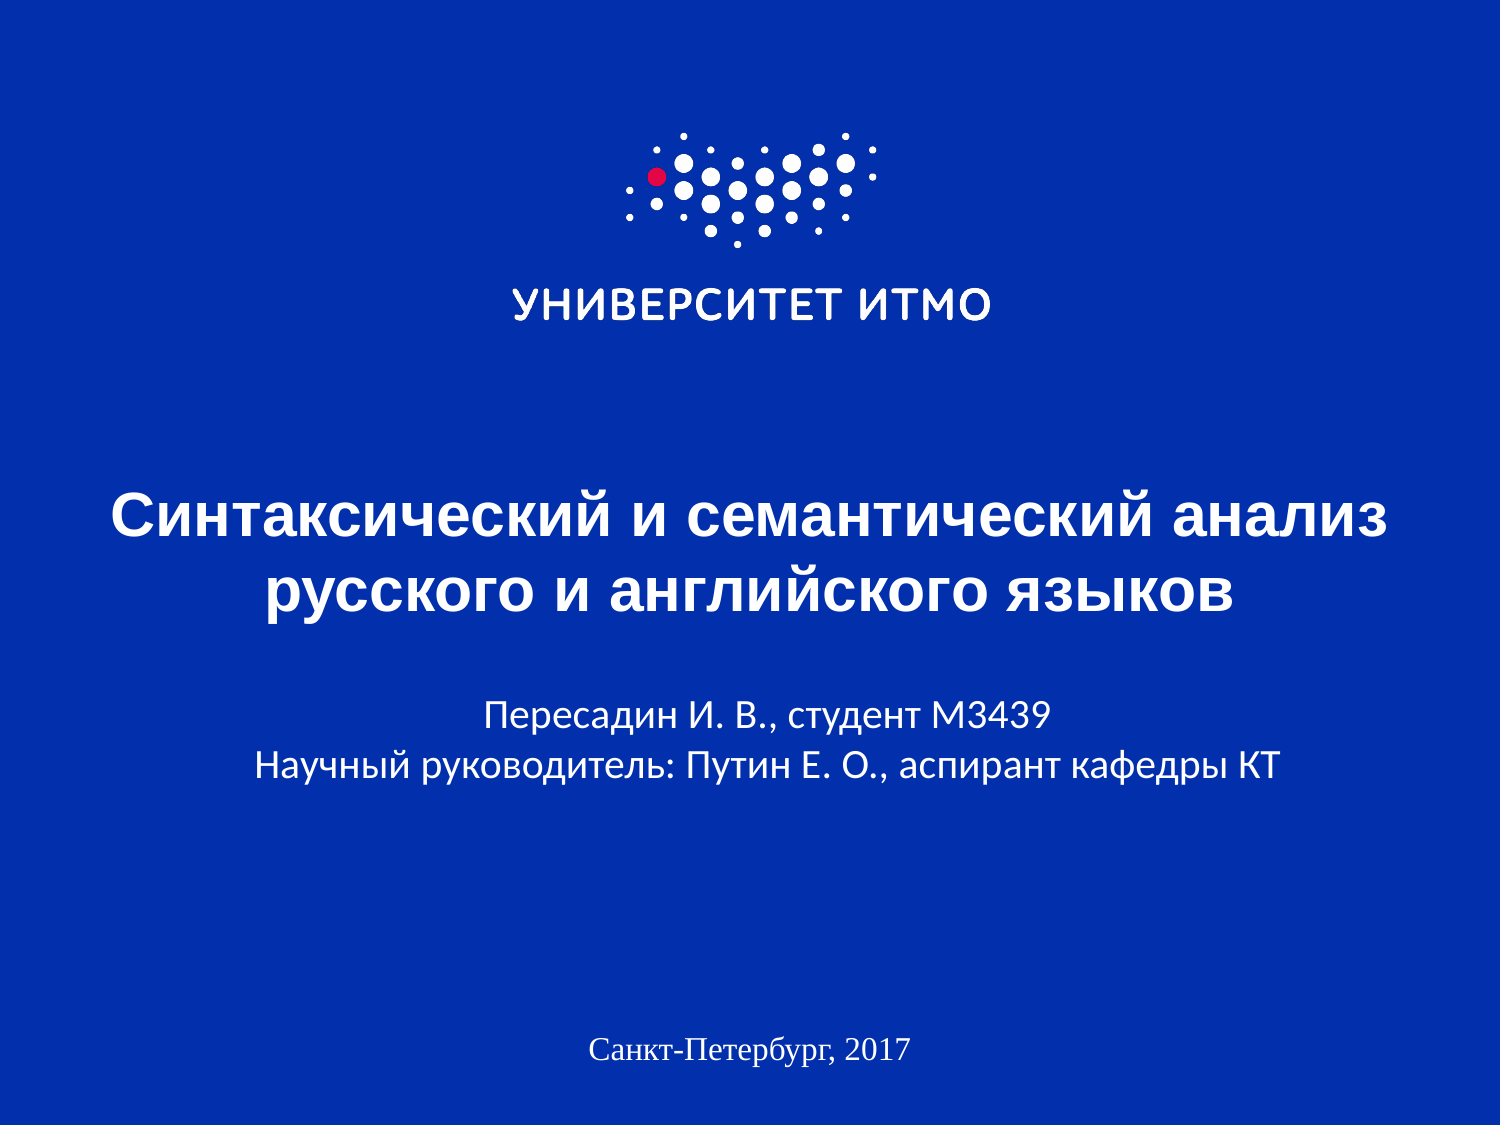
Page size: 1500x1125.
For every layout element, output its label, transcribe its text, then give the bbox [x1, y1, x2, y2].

text_box Санкт-Петербург, 2017 [75, 1017, 1425, 1077]
text_box Синтаксический и семантический анализ русского и английского языков [75, 439, 1425, 658]
picture [506, 125, 994, 328]
text_box Пересадин И. В., студент M3439 Научный руководитель: Путин Е. О., аспирант кафедры КТ [75, 679, 1425, 1001]
